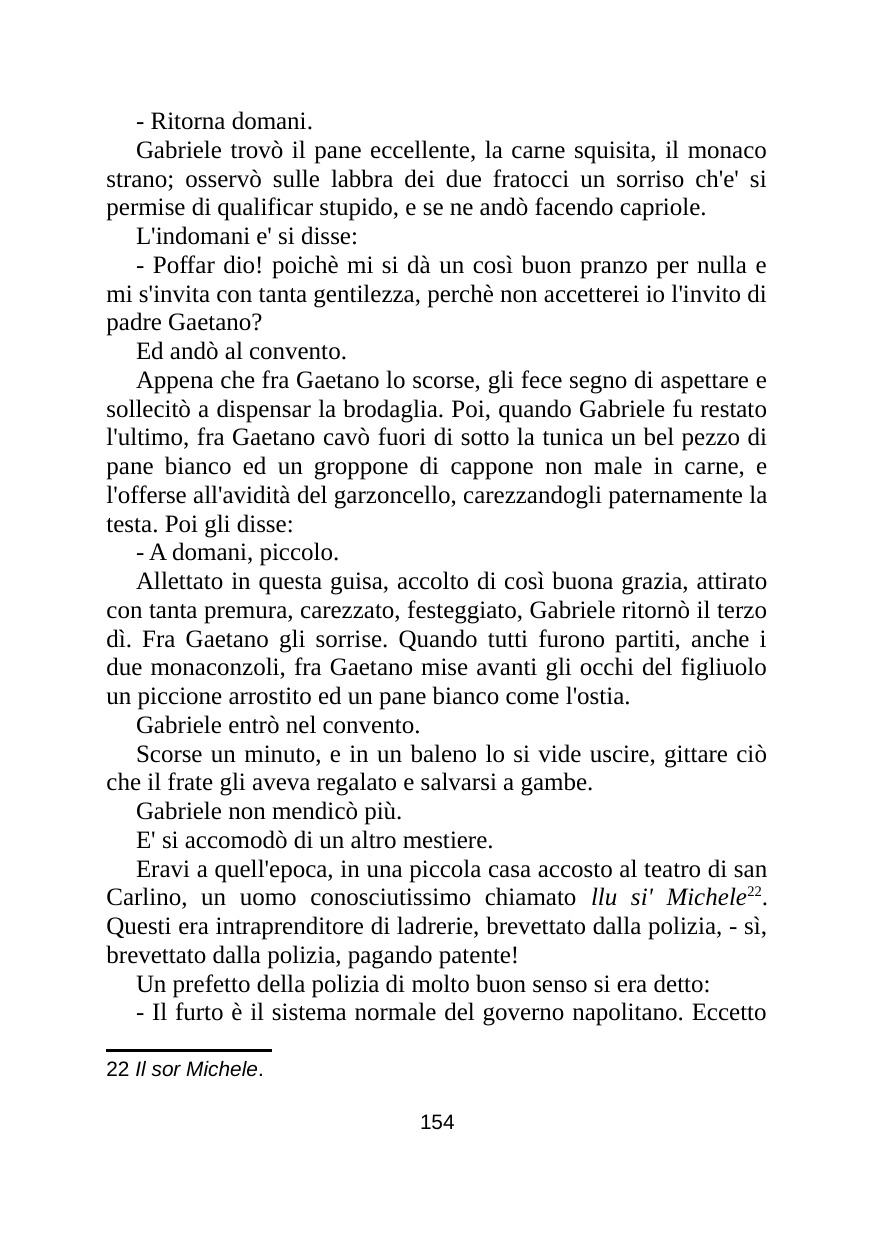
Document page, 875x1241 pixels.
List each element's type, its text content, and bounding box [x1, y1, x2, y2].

text Un prefetto della polizia di molto buon senso si era detto: [106, 969, 768, 997]
text L'indomani e' si disse: [106, 221, 768, 250]
text Gabriele trovò il pane eccellente, la carne squisita, il monaco strano; osservò sulle labbra dei due fratocci un sorriso ch'e' si permise di qualificar stupido, e se ne andò facendo capriole. [106, 135, 768, 221]
text Il sor Michele. [106, 1057, 768, 1081]
text Ed andò al convento. [106, 336, 768, 365]
text E' si accomodò di un altro mestiere. [106, 825, 768, 854]
text Appena che fra Gaetano lo scorse, gli fece segno di aspettare e sollecitò a dispensar la brodaglia. Poi, quando Gabriele fu restato l'ultimo, fra Gaetano cavò fuori di sotto la tunica un bel pezzo di pane bianco ed un groppone di cappone non male in carne, e l'offerse all'avidità del garzoncello, carezzandogli paternamente la testa. Poi gli disse: [106, 365, 768, 537]
text Eravi a quell'epoca, in una piccola casa accosto al teatro di san Carlino, un uomo conosciutissimo chiamato llu si' Michele. Questi era intraprenditore di ladrerie, brevettato dalla polizia, - sì, brevettato dalla polizia, pagando patente! [106, 854, 768, 969]
text - Ritorna domani. [106, 106, 768, 135]
text Allettato in questa guisa, accolto di così buona grazia, attirato con tanta premura, carezzato, festeggiato, Gabriele ritornò il terzo dì. Fra Gaetano gli sorrise. Quando tutti furono partiti, anche i due monaconzoli, fra Gaetano mise avanti gli occhi del figliuolo un piccione arrostito ed un pane bianco come l'ostia. [106, 566, 768, 710]
text - Poffar dio! poichè mi si dà un così buon pranzo per nulla e mi s'invita con tanta gentilezza, perchè non accetterei io l'invito di padre Gaetano? [106, 250, 768, 336]
text - Il furto è il sistema normale del governo napolitano. Eccetto [106, 997, 768, 1026]
text Gabriele non mendicò più. [106, 796, 768, 825]
text Scorse un minuto, e in un baleno lo si vide uscire, gittare ciò che il frate gli aveva regalato e salvarsi a gambe. [106, 739, 768, 796]
text Gabriele entrò nel convento. [106, 710, 768, 739]
text - A domani, piccolo. [106, 537, 768, 566]
